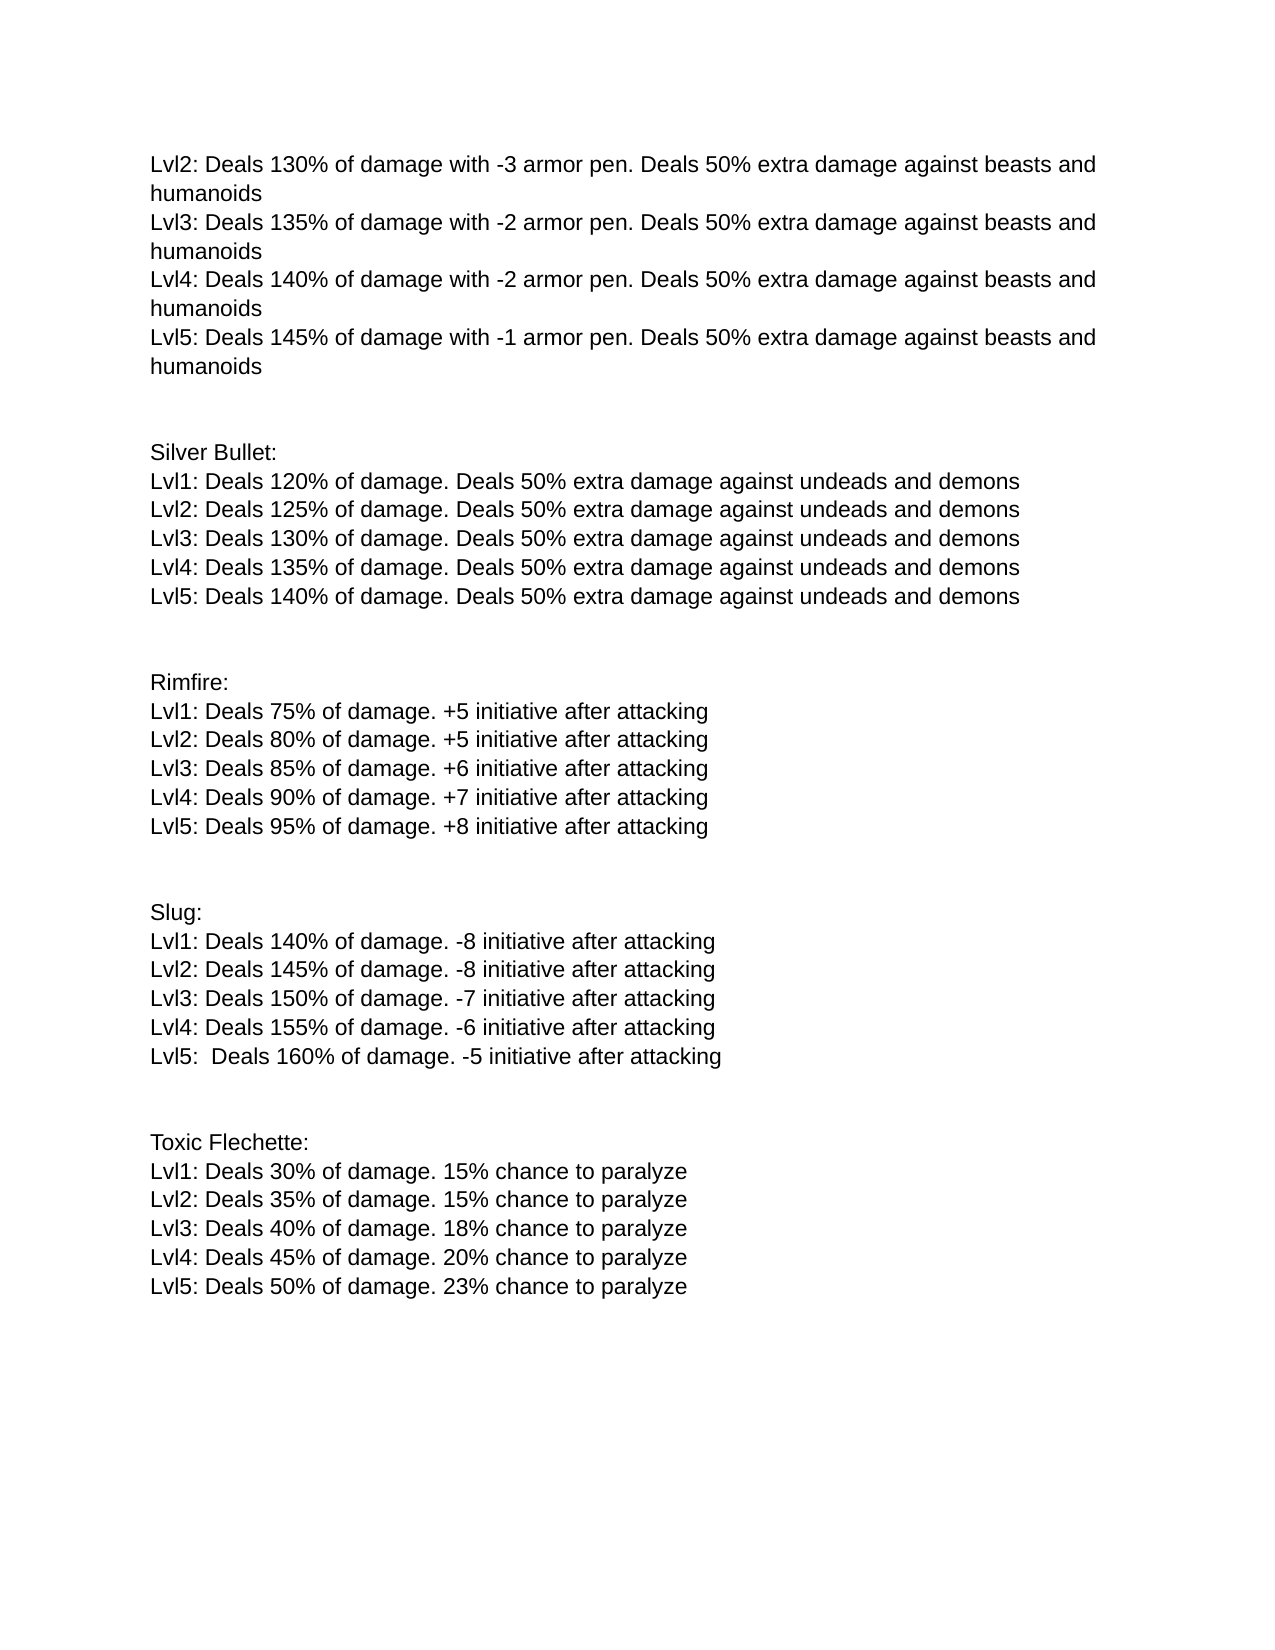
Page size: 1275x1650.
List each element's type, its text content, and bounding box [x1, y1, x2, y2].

text Lvl1: Deals 120% of damage. Deals 50% extra damage against undeads and demons Lvl2: Deals 125% of damage. Deals 50% extra damage against undeads and demons Lvl3: Deals 130% of damage. Deals 50% extra damage against undeads and demons Lvl4: Deals 135% of damage. Deals 50% extra damage against undeads and demons Lvl5: Deals 140% of damage. Deals 50% extra damage against undeads and demons [150, 466, 1125, 610]
text Lvl3: Deals 40% of damage. 18% chance to paralyze [150, 1214, 1125, 1242]
text Lvl2: Deals 35% of damage. 15% chance to paralyze [150, 1185, 1125, 1214]
text Rimfire: [150, 667, 1125, 696]
text Lvl1: Deals 75% of damage. +5 initiative after attacking Lvl2: Deals 80% of damage. +5 initiative after attacking Lvl3: Deals 85% of damage. +6 initiative after attacking Lvl4: Deals 90% of damage. +7 initiative after attacking Lvl5: Deals 95% of damage. +8 initiative after attacking [150, 696, 1125, 840]
text Lvl1: Deals 140% of damage. -8 initiative after attacking Lvl2: Deals 145% of damage. -8 initiative after attacking Lvl3: Deals 150% of damage. -7 initiative after attacking Lvl4: Deals 155% of damage. -6 initiative after attacking Lvl5: Deals 160% of damage. -5 initiative after attacking [150, 926, 1125, 1070]
text Lvl4: Deals 45% of damage. 20% chance to paralyze [150, 1242, 1125, 1271]
text Lvl5: Deals 50% of damage. 23% chance to paralyze [150, 1271, 1125, 1300]
text Lvl2: Deals 130% of damage with -3 armor pen. Deals 50% extra damage against beasts and humanoids Lvl3: Deals 135% of damage with -2 armor pen. Deals 50% extra damage against beasts and humanoids Lvl4: Deals 140% of damage with -2 armor pen. Deals 50% extra damage against beasts and humanoids Lvl5: Deals 145% of damage with -1 armor pen. Deals 50% extra damage against beasts and humanoids [150, 150, 1125, 380]
text Slug: [150, 897, 1125, 926]
text Toxic Flechette: Lvl1: Deals 30% of damage. 15% chance to paralyze [150, 1127, 1125, 1185]
text Silver Bullet: [150, 437, 1125, 466]
